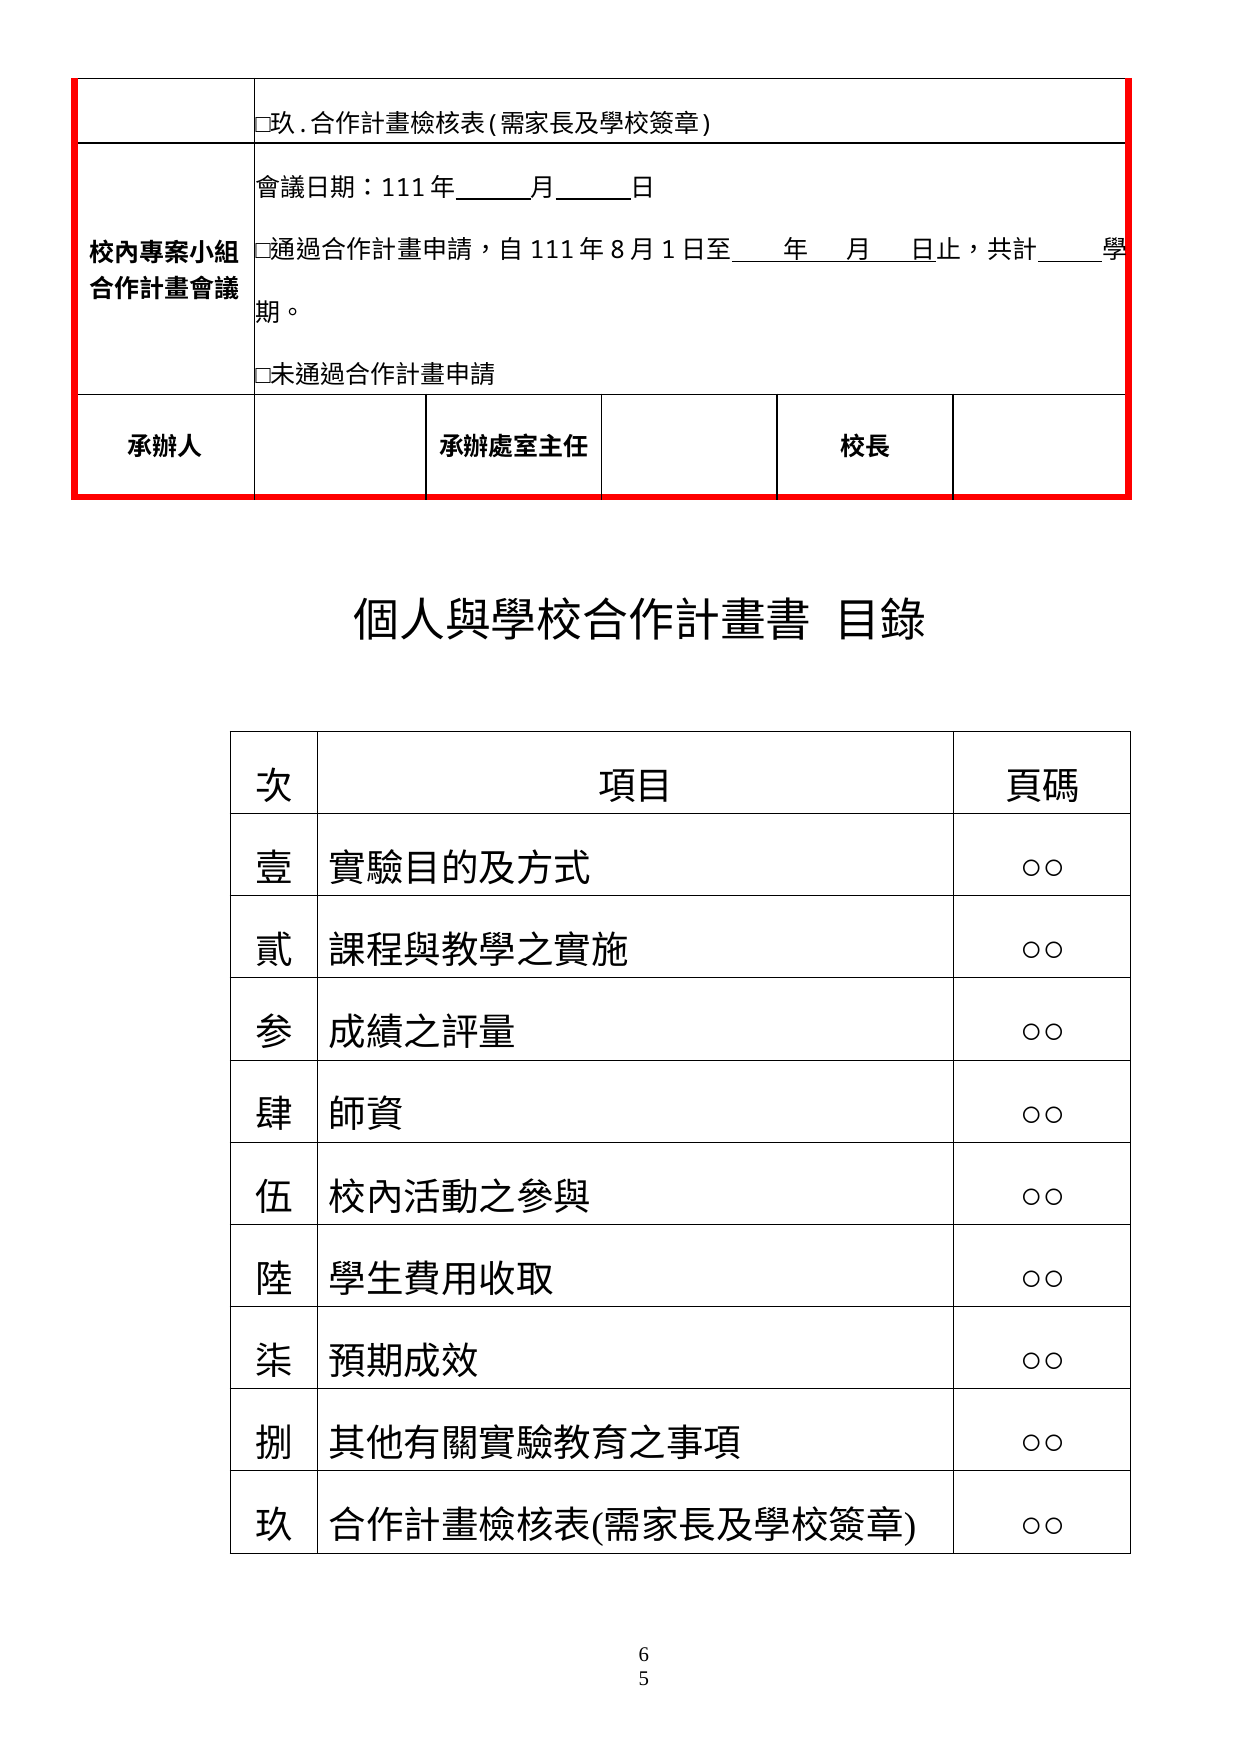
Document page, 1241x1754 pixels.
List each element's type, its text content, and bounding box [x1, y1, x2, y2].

table_cell 校內專案小組合作計畫會議 [78, 144, 254, 393]
table_cell 壹 [231, 814, 317, 895]
table_cell 参 [231, 978, 317, 1059]
table_cell ○○ [954, 1389, 1130, 1470]
table_header 次 [231, 732, 317, 813]
table_cell ○○ [954, 814, 1130, 895]
table_cell 校長 [778, 395, 952, 494]
table_cell ○○ [954, 1061, 1130, 1142]
table_cell 肆 [231, 1061, 317, 1142]
table_cell 成績之評量 [318, 978, 953, 1059]
table_cell 陸 [231, 1225, 317, 1306]
table_cell 貳 [231, 896, 317, 977]
table_cell ○○ [954, 1471, 1130, 1553]
table_cell ○○ [954, 896, 1130, 977]
table_cell [255, 395, 425, 494]
table_cell ○○ [954, 978, 1130, 1059]
table_cell [954, 395, 1125, 494]
table_cell 學生費用收取 [318, 1225, 953, 1306]
table_cell 捌 [231, 1389, 317, 1470]
text 個人與學校合作計畫書 目錄 [112, 543, 1167, 668]
table_cell 課程與教學之實施 [318, 896, 953, 977]
table_cell 合作計畫檢核表(需家長及學校簽章) [318, 1471, 953, 1553]
table_cell [602, 395, 776, 494]
table_cell 實驗目的及方式 [318, 814, 953, 895]
table_cell ○○ [954, 1143, 1130, 1224]
table_header 頁碼 [954, 732, 1130, 813]
table_cell 師資 [318, 1061, 953, 1142]
table_cell 校內活動之參與 [318, 1143, 953, 1224]
table_cell 伍 [231, 1143, 317, 1224]
table_header 項目 [318, 732, 953, 813]
table_cell 柒 [231, 1307, 317, 1388]
table_cell 承辦處室主任 [427, 395, 601, 494]
table_cell [78, 79, 254, 142]
table_cell ○○ [954, 1225, 1130, 1306]
table_cell 玖 [231, 1471, 317, 1553]
table_cell □玖.合作計畫檢核表(需家長及學校簽章) [255, 79, 1125, 142]
table_cell 承辦人 [78, 395, 254, 494]
table_cell 其他有關實驗教育之事項 [318, 1389, 953, 1470]
table_cell 會議日期：111年 月 日 □通過合作計畫申請，自111年8月1日至 年 月 日止，共計 學期。 □未通過合作計畫申請 [255, 144, 1125, 393]
table_cell ○○ [954, 1307, 1130, 1388]
table_cell 預期成效 [318, 1307, 953, 1388]
